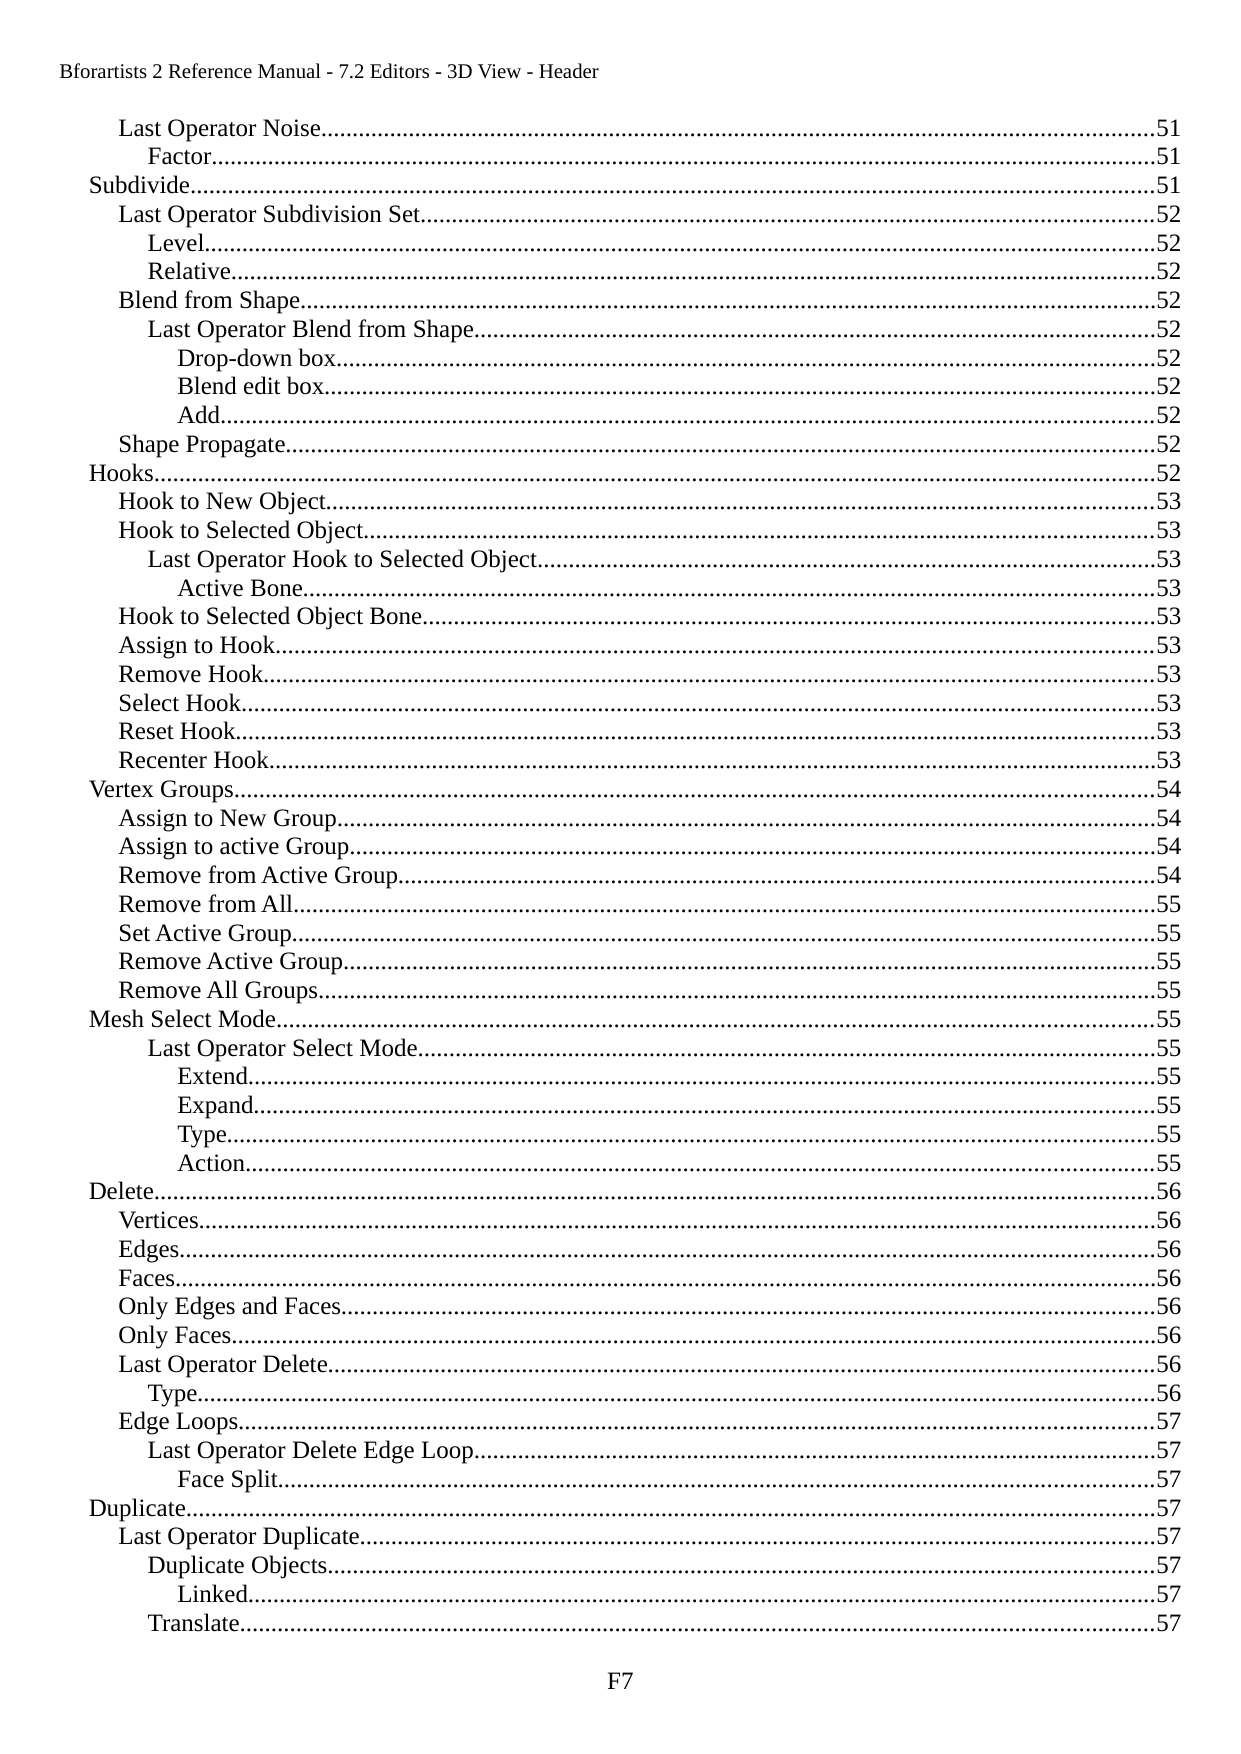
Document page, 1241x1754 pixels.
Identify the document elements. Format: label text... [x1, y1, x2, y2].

text Remove from Active Group 54 [118, 860, 1181, 889]
text Level 52 [147, 228, 1181, 256]
text Mesh Select Mode 55 [88, 1004, 1181, 1033]
text Hooks 52 [88, 458, 1181, 486]
text Faces 56 [118, 1263, 1181, 1291]
text Shape Propagate 52 [118, 429, 1181, 458]
text Remove Active Group 55 [118, 946, 1181, 975]
text Last Operator Delete Edge Loop 57 [147, 1435, 1181, 1464]
text Add 52 [177, 400, 1181, 429]
text Duplicate 57 [88, 1493, 1181, 1521]
text Recenter Hook 53 [118, 745, 1181, 774]
text Remove from All 55 [118, 889, 1181, 918]
text Hook to New Object 53 [118, 486, 1181, 515]
text Active Bone 53 [177, 573, 1181, 601]
text Relative 52 [147, 256, 1181, 285]
text Blend from Shape 52 [118, 285, 1181, 314]
text Reset Hook 53 [118, 716, 1181, 745]
text Last Operator Select Mode 55 [147, 1033, 1181, 1061]
text Last Operator Blend from Shape 52 [147, 314, 1181, 343]
text Last Operator Duplicate 57 [118, 1521, 1181, 1550]
text Remove All Groups 55 [118, 975, 1181, 1004]
text Vertex Groups 54 [88, 774, 1181, 803]
text Remove Hook 53 [118, 659, 1181, 688]
text Translate 57 [147, 1608, 1181, 1636]
text Blend edit box 52 [177, 371, 1181, 400]
text Expand 55 [177, 1090, 1181, 1119]
text Linked 57 [177, 1579, 1181, 1608]
text Assign to Hook 53 [118, 630, 1181, 659]
text Last Operator Noise 51 [118, 113, 1181, 141]
text Type 55 [177, 1119, 1181, 1148]
text Hook to Selected Object Bone 53 [118, 601, 1181, 630]
text Duplicate Objects 57 [147, 1550, 1181, 1579]
text Edges 56 [118, 1234, 1181, 1263]
text Last Operator Subdivision Set 52 [118, 199, 1181, 228]
text Vertices 56 [118, 1205, 1181, 1234]
text Edge Loops 57 [118, 1406, 1181, 1435]
text Type 56 [147, 1378, 1181, 1406]
text Only Edges and Faces 56 [118, 1291, 1181, 1320]
text Assign to active Group 54 [118, 831, 1181, 860]
text Factor 51 [147, 141, 1181, 170]
text Face Split 57 [177, 1464, 1181, 1493]
text Select Hook 53 [118, 688, 1181, 716]
text Subdivide 51 [88, 170, 1181, 199]
text Assign to New Group 54 [118, 803, 1181, 831]
text Extend 55 [177, 1061, 1181, 1090]
text Delete 56 [88, 1176, 1181, 1205]
text Last Operator Delete 56 [118, 1349, 1181, 1378]
text Drop-down box 52 [177, 343, 1181, 371]
text Action 55 [177, 1148, 1181, 1176]
text Only Faces 56 [118, 1320, 1181, 1349]
text Last Operator Hook to Selected Object 53 [147, 544, 1181, 573]
text Hook to Selected Object 53 [118, 515, 1181, 544]
text Set Active Group 55 [118, 918, 1181, 946]
